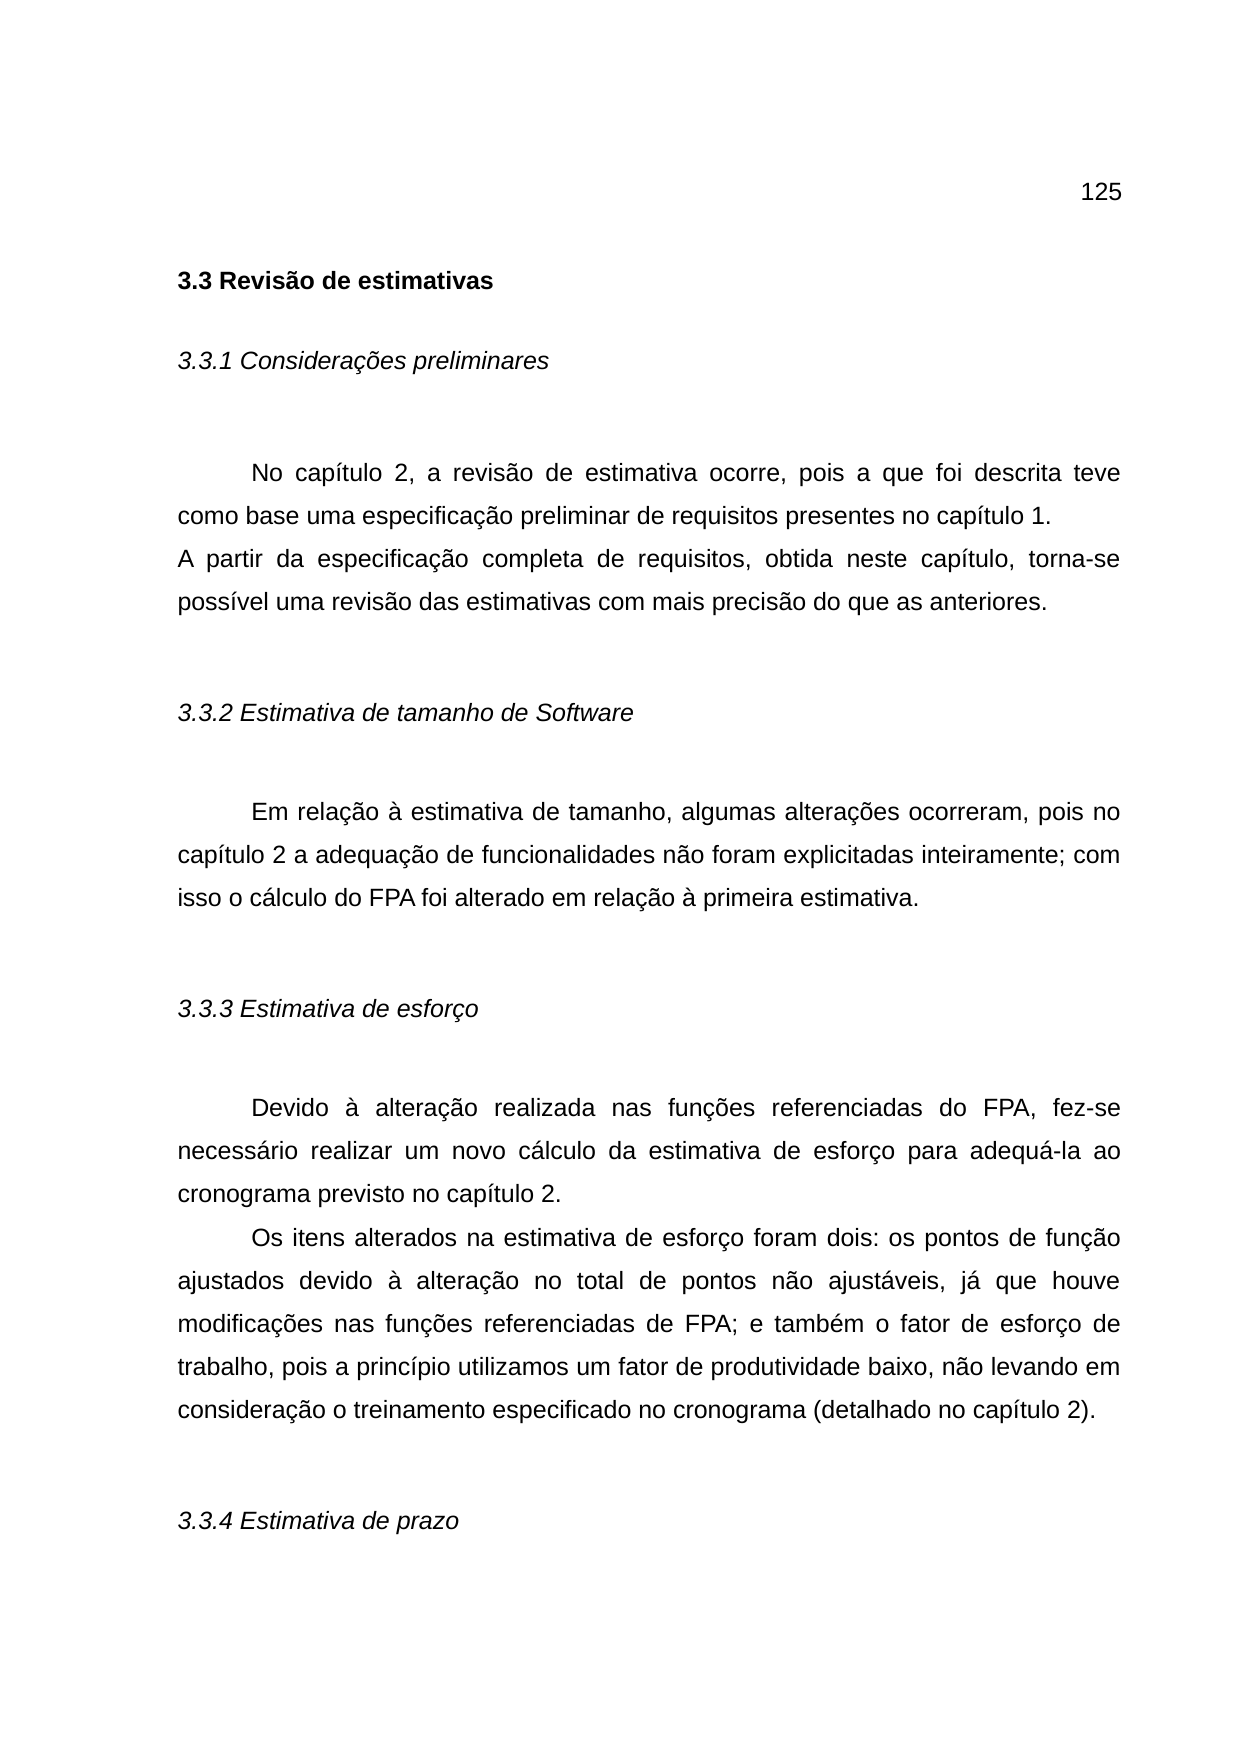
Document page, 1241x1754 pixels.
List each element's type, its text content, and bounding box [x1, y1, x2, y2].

subtitle 3.3 Revisão de estimativas [177, 266, 1122, 294]
text Devido à alteração realizada nas funções referenciadas do FPA, fez-se necessário realizar um novo cálculo da estimativa de esforço para adequá-la ao cronograma previsto no capítulo 2. [177, 1093, 1122, 1208]
subtitle 3.3.1 Considerações preliminares [177, 346, 1122, 375]
subtitle 3.3.4 Estimativa de prazo [177, 1506, 1122, 1535]
text Em relação à estimativa de tamanho, algumas alterações ocorreram, pois no capítulo 2 a adequação de funcionalidades não foram explicitadas inteiramente; com isso o cálculo do FPA foi alterado em relação à primeira estimativa. [177, 797, 1122, 912]
text A partir da especificação completa de requisitos, obtida neste capítulo, torna-se possível uma revisão das estimativas com mais precisão do que as anteriores. [177, 544, 1122, 616]
subtitle 3.3.3 Estimativa de esforço [177, 994, 1122, 1023]
subtitle 3.3.2 Estimativa de tamanho de Software [177, 698, 1122, 727]
text No capítulo 2, a revisão de estimativa ocorre, pois a que foi descrita teve como base uma especificação preliminar de requisitos presentes no capítulo 1. [177, 458, 1122, 529]
text Os itens alterados na estimativa de esforço foram dois: os pontos de função ajustados devido à alteração no total de pontos não ajustáveis, já que houve modificações nas funções referenciadas de FPA; e também o fator de esforço de trabalho, pois a princípio utilizamos um fator de produtividade baixo, não levando em consideração o treinamento especificado no cronograma (detalhado no capítulo 2). [177, 1223, 1122, 1424]
